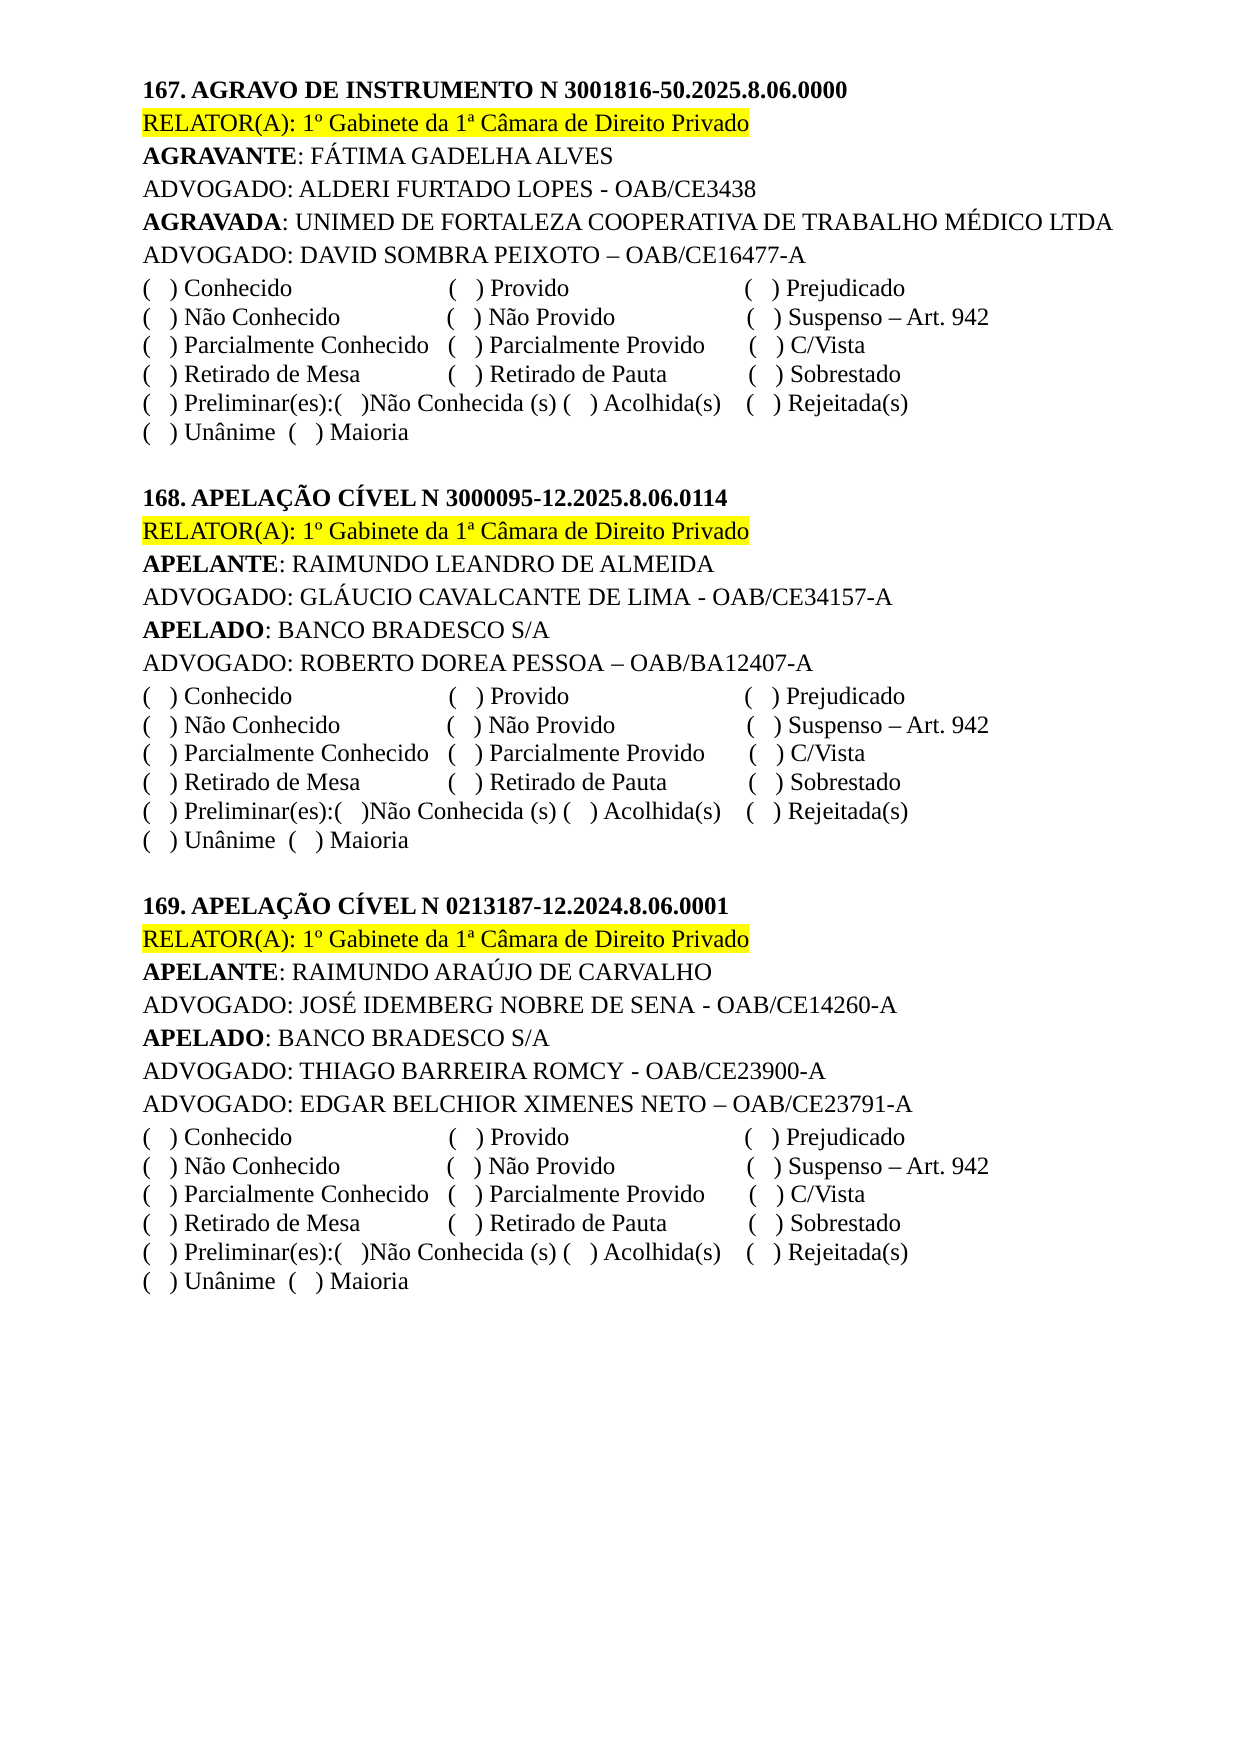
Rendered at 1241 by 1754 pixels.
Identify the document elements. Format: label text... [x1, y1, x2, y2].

text ( ) Retirado de Mesa ( ) Retirado de Pauta ( ) Sobrestado [142, 1208, 1158, 1237]
text ( ) Parcialmente Conhecido ( ) Parcialmente Provido ( ) C/Vista [142, 738, 1158, 767]
text ( ) Conhecido ( ) Provido ( ) Prejudicado [142, 273, 1141, 302]
text ( ) Preliminar(es):( )Não Conhecida (s) ( ) Acolhida(s) ( ) Rejeitada(s) [142, 796, 1158, 825]
text 167. AGRAVO DE INSTRUMENTO N 3001816-50.2025.8.06.0000 RELATOR(A): 1º Gabinete da 1ª Câmara de Direito Privado AGRAVANTE: FÁTIMA GADELHA ALVES ADVOGADO: ALDERI FURTADO LOPES - OAB/CE3438 AGRAVADA: UNIMED DE FORTALEZA COOPERATIVA DE TRABALHO MÉDICO LTDA ADVOGADO: DAVID SOMBRA PEIXOTO – OAB/CE16477-A [142, 75, 1141, 269]
text ( ) Parcialmente Conhecido ( ) Parcialmente Provido ( ) C/Vista [142, 1179, 1158, 1208]
text ( ) Preliminar(es):( )Não Conhecida (s) ( ) Acolhida(s) ( ) Rejeitada(s) [142, 388, 1158, 417]
text ( ) Unânime ( ) Maioria 169. APELAÇÃO CÍVEL N 0213187-12.2024.8.06.0001 RELATOR(A): 1º Gabinete da 1ª Câmara de Direito Privado APELANTE: RAIMUNDO ARAÚJO DE CARVALHO ADVOGADO: JOSÉ IDEMBERG NOBRE DE SENA - OAB/CE14260-A APELADO: BANCO BRADESCO S/A ADVOGADO: THIAGO BARREIRA ROMCY - OAB/CE23900-A ADVOGADO: EDGAR BELCHIOR XIMENES NETO – OAB/CE23791-A [142, 825, 1141, 1118]
text ( ) Não Conhecido ( ) Não Provido ( ) Suspenso – Art. 942 [142, 710, 1158, 738]
text ( ) Não Conhecido ( ) Não Provido ( ) Suspenso – Art. 942 [142, 1151, 1158, 1179]
text ( ) Preliminar(es):( )Não Conhecida (s) ( ) Acolhida(s) ( ) Rejeitada(s) [142, 1237, 1158, 1266]
text ( ) Não Conhecido ( ) Não Provido ( ) Suspenso – Art. 942 [142, 302, 1158, 331]
text ( ) Retirado de Mesa ( ) Retirado de Pauta ( ) Sobrestado [142, 767, 1158, 796]
text ( ) Conhecido ( ) Provido ( ) Prejudicado [142, 681, 1141, 710]
text ( ) Parcialmente Conhecido ( ) Parcialmente Provido ( ) C/Vista [142, 331, 1158, 359]
text ( ) Retirado de Mesa ( ) Retirado de Pauta ( ) Sobrestado [142, 359, 1158, 388]
text ( ) Conhecido ( ) Provido ( ) Prejudicado [142, 1122, 1141, 1151]
text ( ) Unânime ( ) Maioria 168. APELAÇÃO CÍVEL N 3000095-12.2025.8.06.0114 RELATOR(A): 1º Gabinete da 1ª Câmara de Direito Privado APELANTE: RAIMUNDO LEANDRO DE ALMEIDA ADVOGADO: GLÁUCIO CAVALCANTE DE LIMA - OAB/CE34157-A APELADO: BANCO BRADESCO S/A ADVOGADO: ROBERTO DOREA PESSOA – OAB/BA12407-A [142, 417, 1141, 677]
text ( ) Unânime ( ) Maioria [142, 1266, 1141, 1361]
